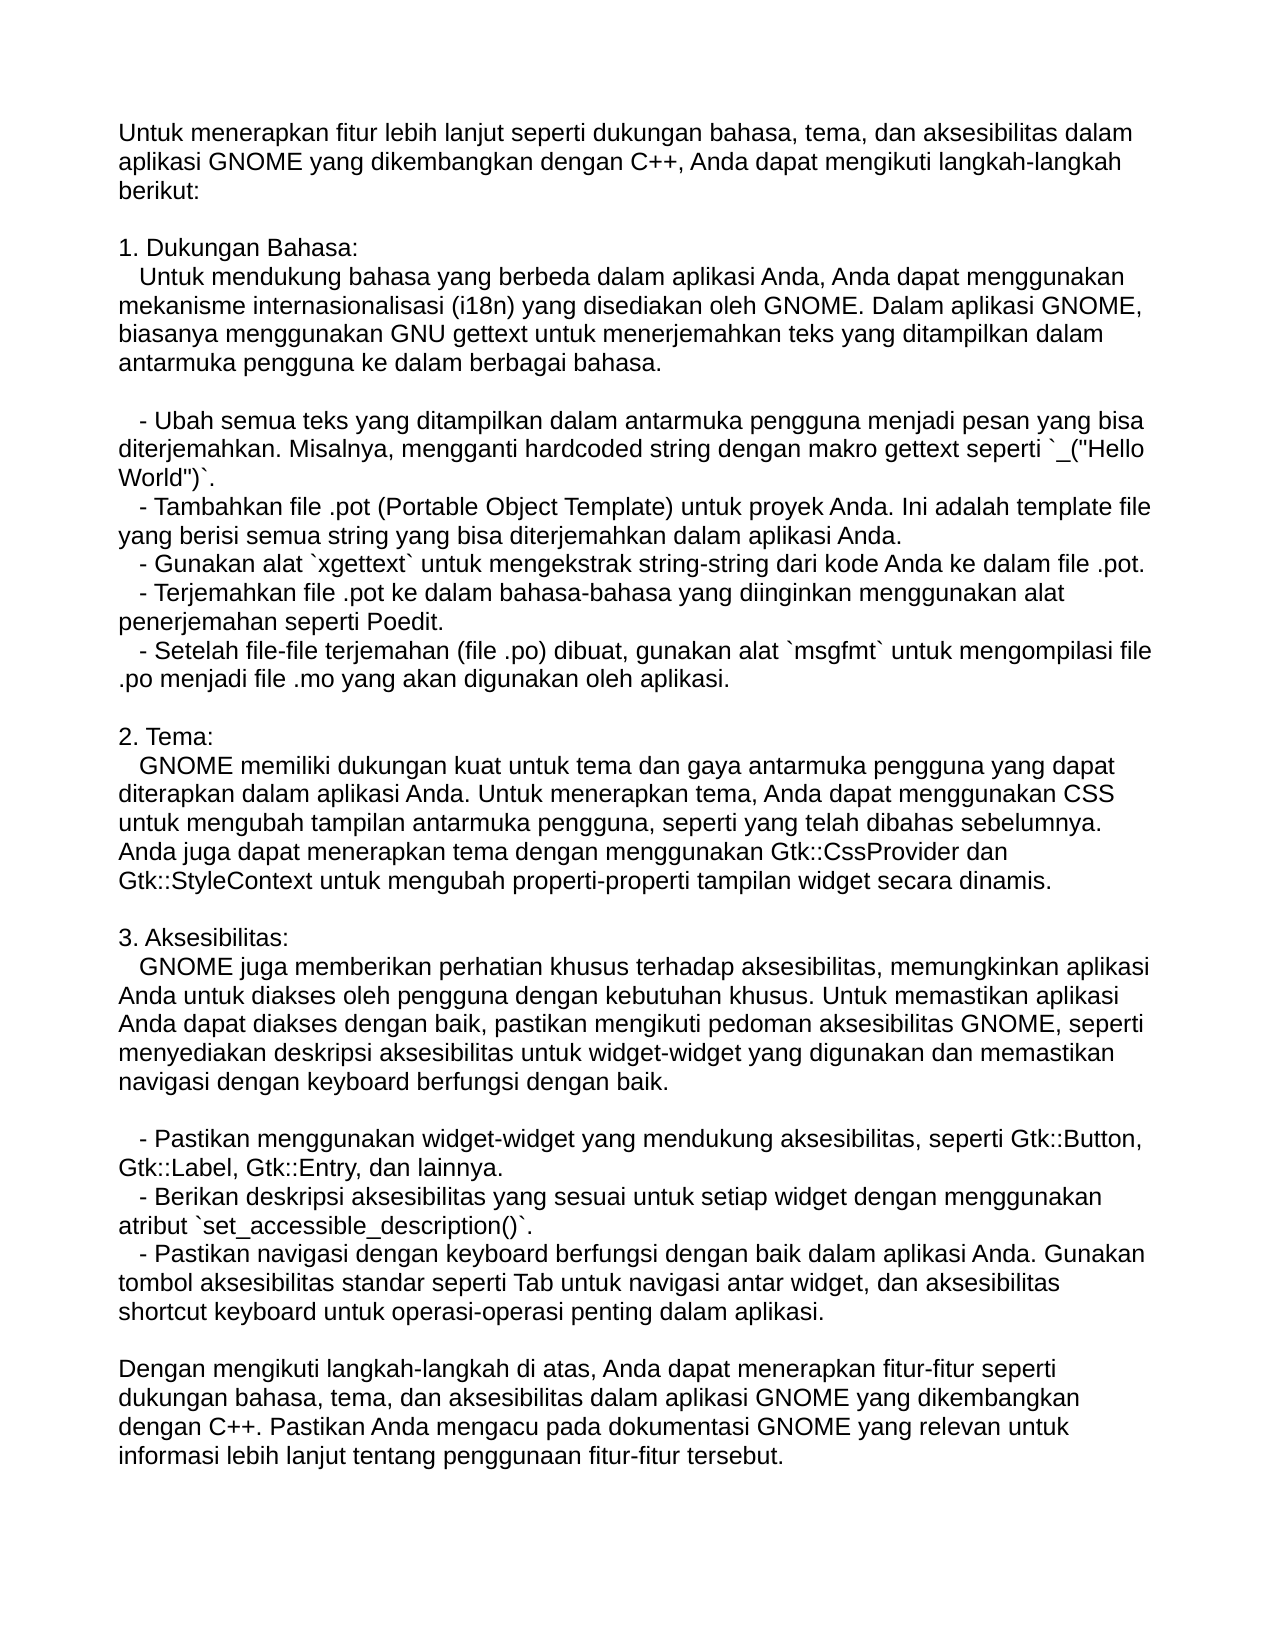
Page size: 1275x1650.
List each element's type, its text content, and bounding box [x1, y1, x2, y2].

text GNOME memiliki dukungan kuat untuk tema dan gaya antarmuka pengguna yang dapat diterapkan dalam aplikasi Anda. Untuk menerapkan tema, Anda dapat menggunakan CSS untuk mengubah tampilan antarmuka pengguna, seperti yang telah dibahas sebelumnya. Anda juga dapat menerapkan tema dengan menggunakan Gtk::CssProvider dan Gtk::StyleContext untuk mengubah properti-properti tampilan widget secara dinamis. [118, 751, 1157, 894]
text - Terjemahkan file .pot ke dalam bahasa-bahasa yang diinginkan menggunakan alat penerjemahan seperti Poedit. [118, 578, 1157, 636]
text Untuk mendukung bahasa yang berbeda dalam aplikasi Anda, Anda dapat menggunakan mekanisme internasionalisasi (i18n) yang disediakan oleh GNOME. Dalam aplikasi GNOME, biasanya menggunakan GNU gettext untuk menerjemahkan teks yang ditampilkan dalam antarmuka pengguna ke dalam berbagai bahasa. [118, 262, 1157, 377]
text - Ubah semua teks yang ditampilkan dalam antarmuka pengguna menjadi pesan yang bisa diterjemahkan. Misalnya, mengganti hardcoded string dengan makro gettext seperti `_("Hello World")`. [118, 406, 1157, 492]
text 1. Dukungan Bahasa: [118, 233, 1157, 262]
text - Tambahkan file .pot (Portable Object Template) untuk proyek Anda. Ini adalah template file yang berisi semua string yang bisa diterjemahkan dalam aplikasi Anda. [118, 492, 1157, 549]
text 2. Tema: [118, 722, 1157, 751]
text - Setelah file-file terjemahan (file .po) dibuat, gunakan alat `msgfmt` untuk mengompilasi file .po menjadi file .mo yang akan digunakan oleh aplikasi. [118, 636, 1157, 693]
text Untuk menerapkan fitur lebih lanjut seperti dukungan bahasa, tema, dan aksesibilitas dalam aplikasi GNOME yang dikembangkan dengan C++, Anda dapat mengikuti langkah-langkah berikut: [118, 118, 1157, 204]
text 3. Aksesibilitas: [118, 923, 1157, 952]
text - Berikan deskripsi aksesibilitas yang sesuai untuk setiap widget dengan menggunakan atribut `set_accessible_description()`. [118, 1182, 1157, 1239]
text - Pastikan menggunakan widget-widget yang mendukung aksesibilitas, seperti Gtk::Button, Gtk::Label, Gtk::Entry, dan lainnya. [118, 1124, 1157, 1182]
text GNOME juga memberikan perhatian khusus terhadap aksesibilitas, memungkinkan aplikasi Anda untuk diakses oleh pengguna dengan kebutuhan khusus. Untuk memastikan aplikasi Anda dapat diakses dengan baik, pastikan mengikuti pedoman aksesibilitas GNOME, seperti menyediakan deskripsi aksesibilitas untuk widget-widget yang digunakan dan memastikan navigasi dengan keyboard berfungsi dengan baik. [118, 952, 1157, 1096]
text - Gunakan alat `xgettext` untuk mengekstrak string-string dari kode Anda ke dalam file .pot. [118, 549, 1157, 578]
text - Pastikan navigasi dengan keyboard berfungsi dengan baik dalam aplikasi Anda. Gunakan tombol aksesibilitas standar seperti Tab untuk navigasi antar widget, dan aksesibilitas shortcut keyboard untuk operasi-operasi penting dalam aplikasi. [118, 1239, 1157, 1326]
text Dengan mengikuti langkah-langkah di atas, Anda dapat menerapkan fitur-fitur seperti dukungan bahasa, tema, dan aksesibilitas dalam aplikasi GNOME yang dikembangkan dengan C++. Pastikan Anda mengacu pada dokumentasi GNOME yang relevan untuk informasi lebih lanjut tentang penggunaan fitur-fitur tersebut. [118, 1354, 1157, 1469]
